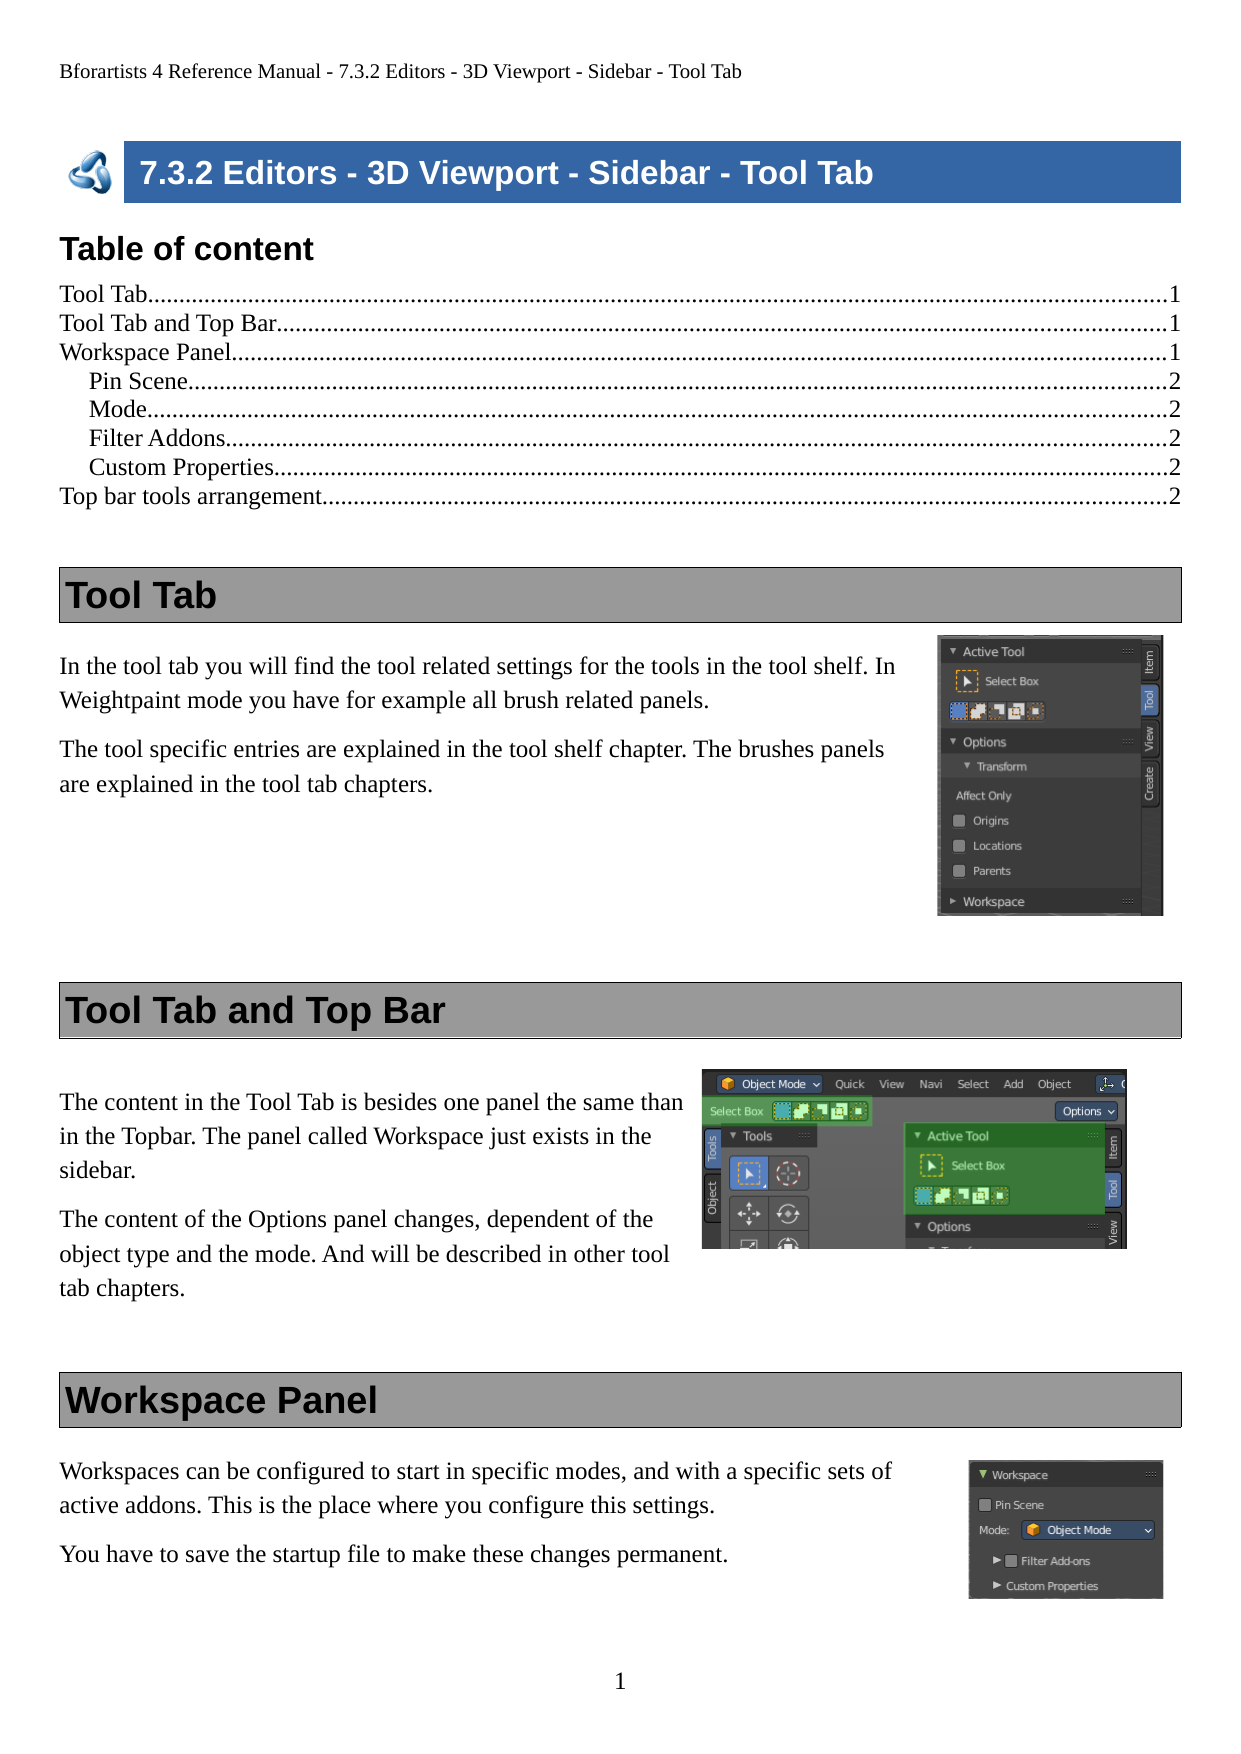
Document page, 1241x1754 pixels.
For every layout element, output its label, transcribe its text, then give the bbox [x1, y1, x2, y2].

text Mode 2 [88, 394, 1181, 423]
text The content in the Tool Tab is besides one panel the same than in the Topbar. The panel called Workspace just exists in the sidebar. [59, 1087, 701, 1184]
picture [937, 635, 1164, 916]
subtitle Table of content [59, 228, 1181, 267]
table_header [59, 141, 124, 203]
text Filter Addons 2 [88, 423, 1181, 452]
table_header 7.3.2 Editors - 3D Viewport - Sidebar - Tool Tab [124, 141, 1181, 203]
text Workspaces can be configured to start in specific modes, and with a specific sets of active addons. This is the place where you configure this settings. [59, 1456, 1181, 1519]
text The tool specific entries are explained in the tool shelf chapter. The brushes panels are explained in the tool tab chapters. [59, 734, 937, 798]
text Custom Properties 2 [88, 452, 1181, 481]
table_header Workspace Panel [60, 1373, 1181, 1427]
picture [701, 1069, 1127, 1249]
picture [968, 1460, 1164, 1599]
table_header Tool Tab [60, 568, 1181, 622]
picture [65, 147, 114, 197]
text Pin Scene 2 [88, 366, 1181, 394]
text Tool Tab 1 [59, 279, 1181, 308]
text You have to save the startup file to make these changes permanent. [59, 1539, 968, 1568]
text The content of the Options panel changes, dependent of the object type and the mode. And will be described in other tool tab chapters. [59, 1204, 1181, 1302]
text [1127, 1087, 1181, 1184]
text Tool Tab and Top Bar 1 [59, 308, 1181, 337]
text Top bar tools arrangement 2 [59, 481, 1181, 509]
text Workspace Panel 1 [59, 337, 1181, 366]
table_header Tool Tab and Top Bar [60, 983, 1181, 1037]
text In the tool tab you will find the tool related settings for the tools in the tool shelf. In Weightpaint mode you have for example all brush related panels. [59, 651, 937, 714]
